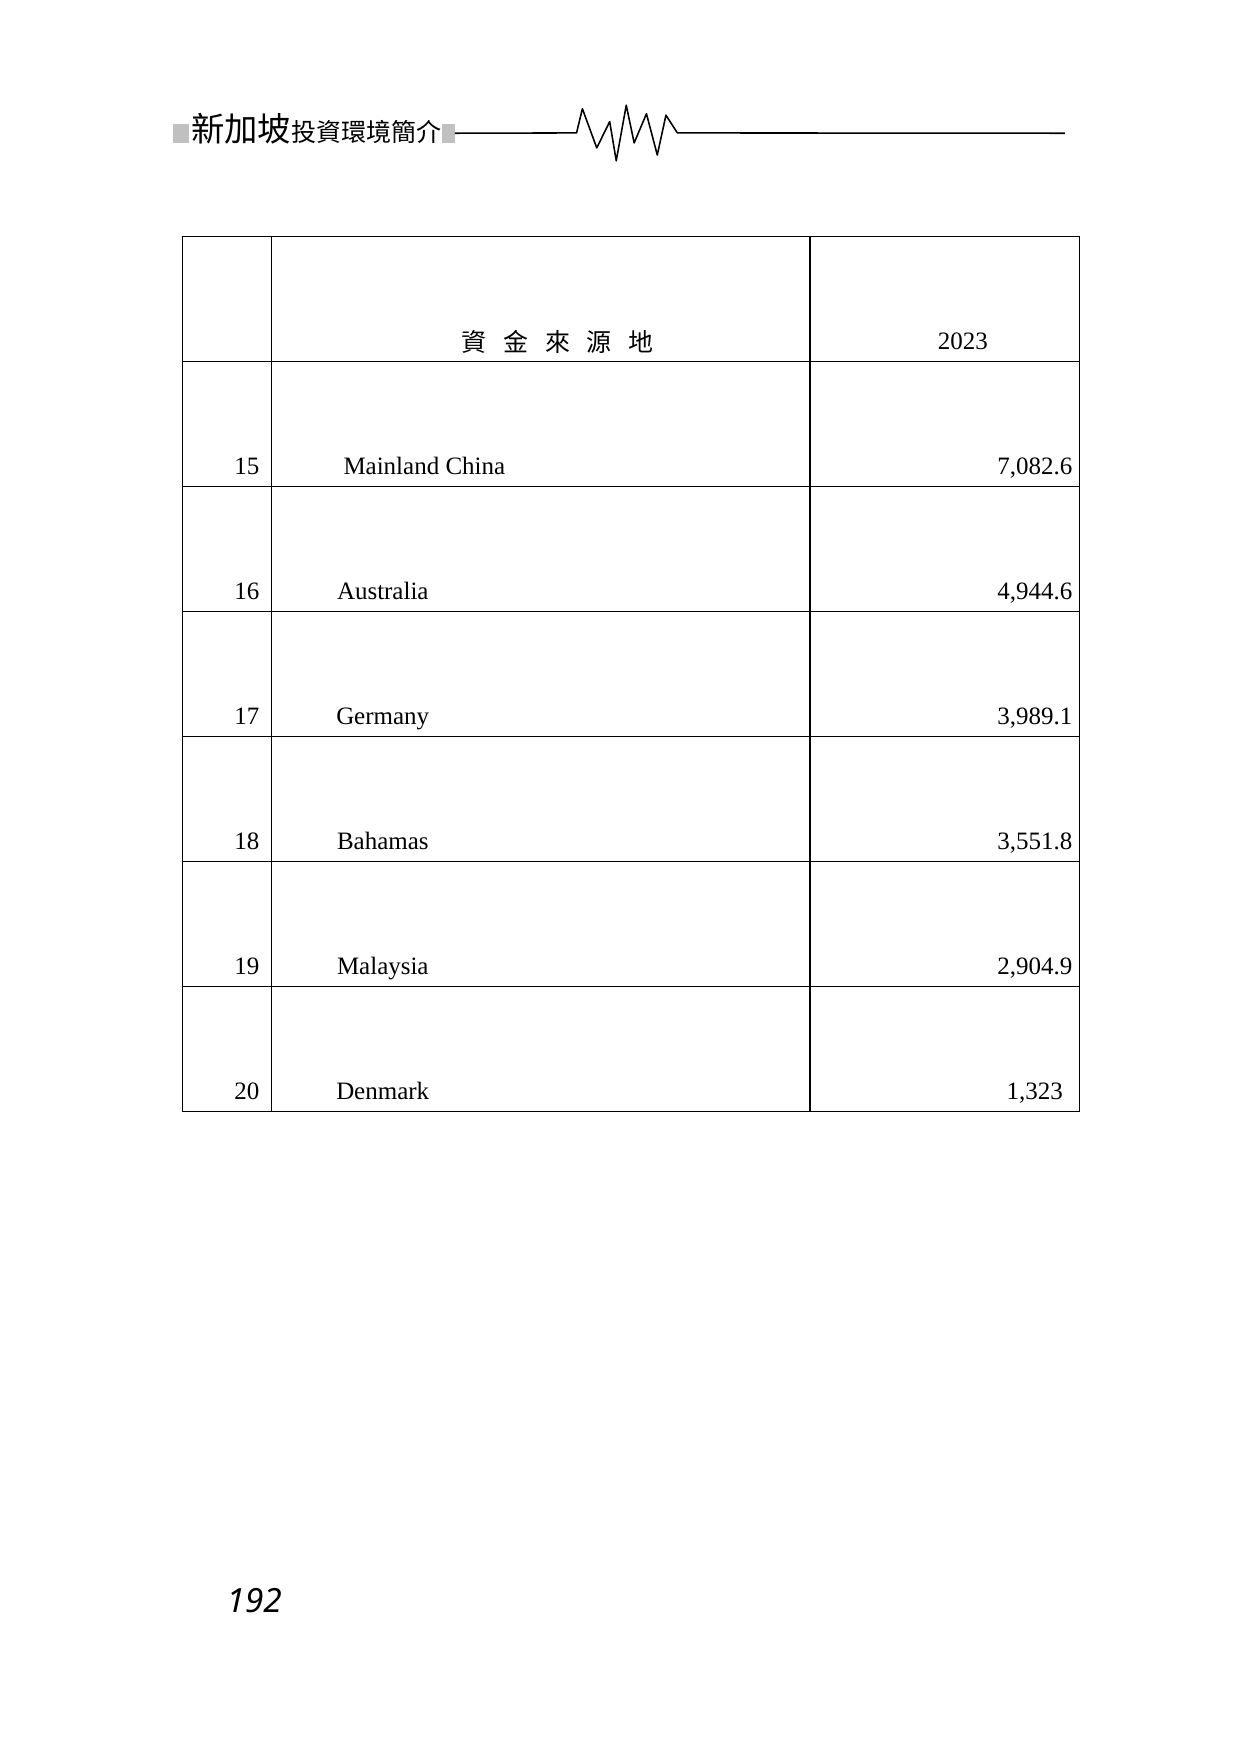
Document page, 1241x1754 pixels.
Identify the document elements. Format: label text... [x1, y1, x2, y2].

table_header [183, 237, 271, 361]
table_cell 16 [183, 487, 271, 611]
table_cell 15 [183, 362, 271, 486]
table_cell 4,944.6 [811, 487, 1079, 611]
table_cell Bahamas [272, 737, 809, 861]
table_cell Malaysia [272, 862, 809, 986]
table_cell Denmark [272, 987, 809, 1111]
table_cell 19 [183, 862, 271, 986]
table_cell 17 [183, 612, 271, 736]
table_cell 18 [183, 737, 271, 861]
table_cell 7,082.6 [811, 362, 1079, 486]
table_cell Mainland China [272, 362, 809, 486]
table_cell 1,323 [811, 987, 1079, 1111]
table_cell 3,551.8 [811, 737, 1079, 861]
table_cell 2,904.9 [811, 862, 1079, 986]
table_cell 3,989.1 [811, 612, 1079, 736]
table_cell Germany [272, 612, 809, 736]
table_cell 20 [183, 987, 271, 1111]
table_cell Australia [272, 487, 809, 611]
table_header 資金來源地 [272, 237, 809, 361]
table_header 2023 [811, 237, 1079, 361]
